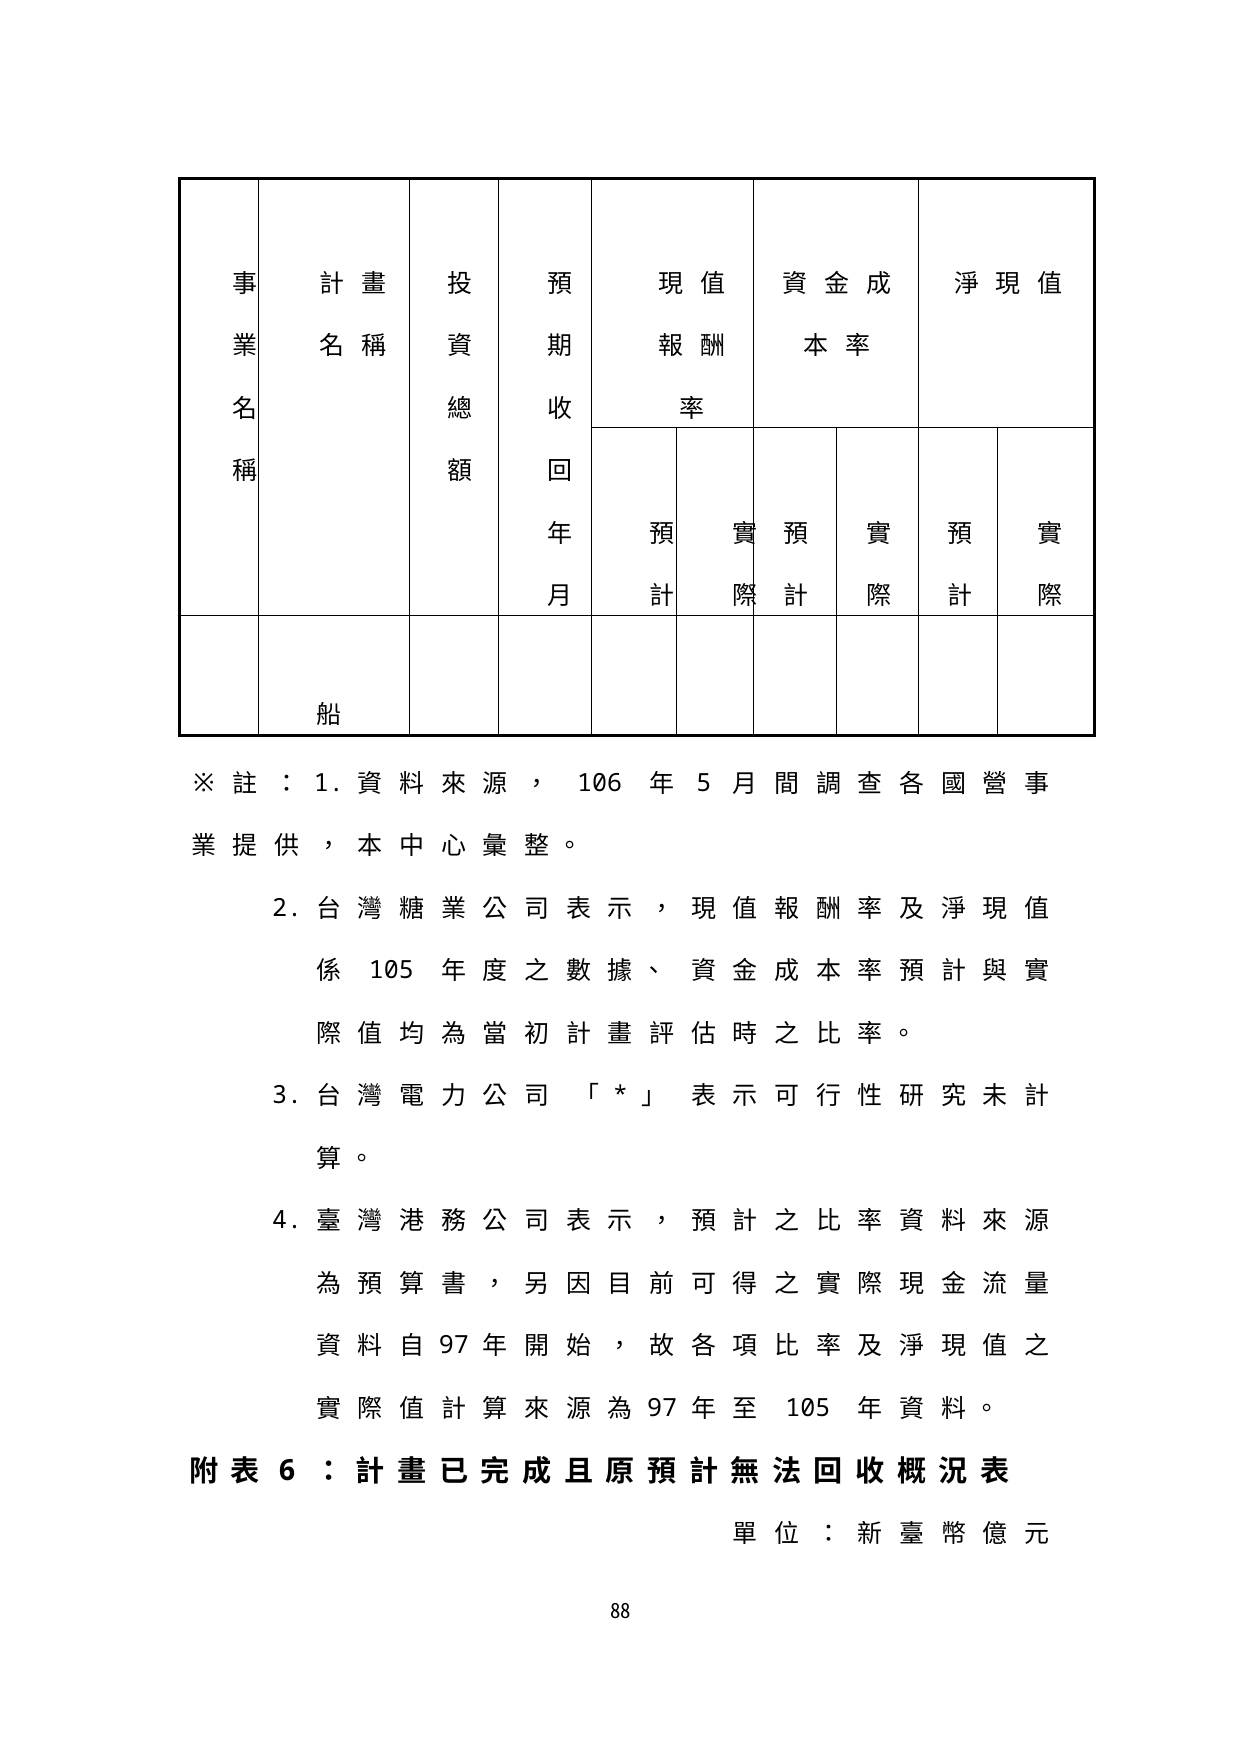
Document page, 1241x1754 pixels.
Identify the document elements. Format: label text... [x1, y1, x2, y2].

text 附表6：計畫已完成且原預計無法回收概況表 [168, 1427, 1058, 1490]
table_header 資金成本率 [754, 180, 918, 427]
table_cell 實際 [677, 428, 753, 615]
table_cell 預計 [592, 428, 676, 615]
table_cell 實際 [837, 428, 918, 615]
table_cell 預計 [919, 428, 997, 615]
text 3.台灣電力公司「*」表示可行性研究未計算。 [256, 1052, 1058, 1177]
table_header 事業名稱 [181, 180, 258, 615]
table_cell - [677, 616, 753, 733]
table_cell [181, 616, 258, 733]
table_cell 預計 [754, 428, 836, 615]
table_cell [754, 616, 836, 733]
text 2.台灣糖業公司表示，現值報酬率及淨現值係105年度之數據、資金成本率預計與實際值均為當初計畫評估時之比率。 [256, 865, 1058, 1052]
table_cell [592, 616, 676, 733]
table_cell [837, 616, 918, 733]
table_cell [499, 616, 591, 733]
table_cell [410, 616, 498, 733]
table_header 現值報酬率 [592, 180, 753, 427]
text 4.臺灣港務公司表示，預計之比率資料來源為預算書，另因目前可得之實際現金流量資料自97年開始，故各項比率及淨現值之實際值計算來源為97年至105年資料。 [256, 1177, 1058, 1427]
table_cell 實際 [998, 428, 1093, 615]
table_header 預期收回年月 [499, 180, 591, 615]
text 單位：新臺幣億元 [241, 1490, 1058, 1552]
table_header 淨現值 [919, 180, 1093, 427]
table_header 投資總額 [410, 180, 498, 615]
table_cell - [919, 616, 997, 733]
table_header 計畫名稱 [259, 180, 409, 615]
table_cell 船 [259, 616, 409, 733]
text ※註：1.資料來源，106年5月間調查各國營事業提供，本中心彙整。 [183, 740, 1058, 865]
table_cell [998, 616, 1093, 733]
